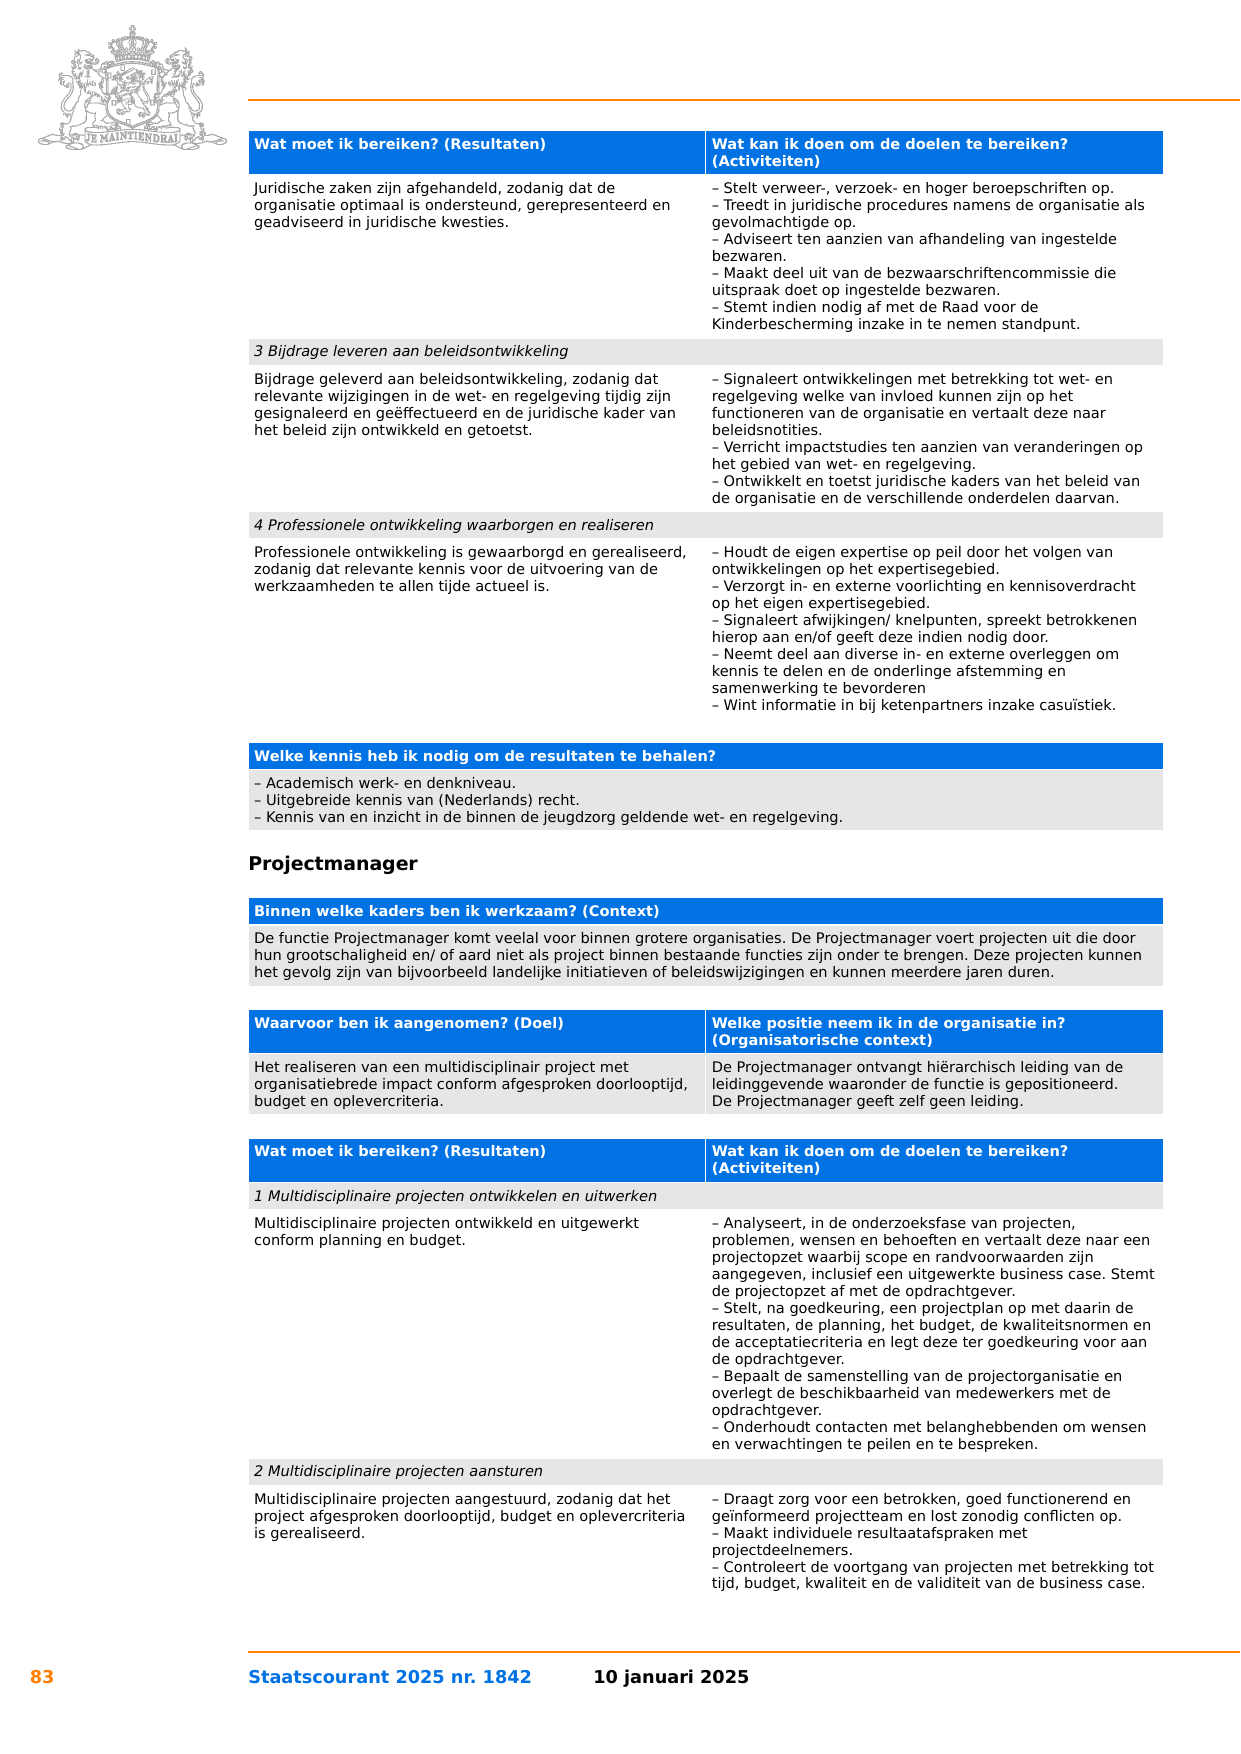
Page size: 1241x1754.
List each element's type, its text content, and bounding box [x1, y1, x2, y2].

table_cell Het realiseren van een multidisciplinair project met organisatiebrede impact conform afgesproken doorlooptijd, budget en oplevercriteria. [249, 1054, 705, 1114]
table_cell De Projectmanager ontvangt hiërarchisch leiding van de leidinggevende waaronder de functie is gepositioneerd. De Projectmanager geeft zelf geen leiding. [706, 1054, 1163, 1114]
picture [38, 25, 227, 150]
table_cell 1 Multidisciplinaire projecten ontwikkelen en uitwerken [249, 1183, 1163, 1209]
table_cell – Signaleert ontwikkelingen met betrekking tot wet- en regelgeving welke van invloed kunnen zijn op het functioneren van de organisatie en vertaalt deze naar beleidsnotities. – Verricht impactstudies ten aanzien van veranderingen op het gebied van wet- en regelgeving. – Ontwikkelt en toetst juridische kaders van het beleid van de organisatie en de verschillende onderdelen daarvan. [706, 366, 1163, 511]
table_cell Bijdrage geleverd aan beleidsontwikkeling, zodanig dat relevante wijzigingen in de wet- en regelgeving tijdig zijn gesignaleerd en geëffectueerd en de juridische kader van het beleid zijn ontwikkeld en getoetst. [249, 366, 705, 511]
table_header Wat moet ik bereiken? (Resultaten) [249, 131, 705, 174]
table_header Wat kan ik doen om de doelen te bereiken? (Activiteiten) [706, 131, 1163, 174]
table_cell 3 Bijdrage leveren aan beleidsontwikkeling [249, 339, 1163, 365]
table_header Welke kennis heb ik nodig om de resultaten te behalen? [249, 743, 1163, 769]
table_cell – Houdt de eigen expertise op peil door het volgen van ontwikkelingen op het expertisegebied. – Verzorgt in- en externe voorlichting en kennisoverdracht op het eigen expertisegebied. – Signaleert afwijkingen/ knelpunten, spreekt betrokkenen hierop aan en/of geeft deze indien nodig door. – Neemt deel aan diverse in- en externe overleggen om kennis te delen en de onderlinge afstemming en samenwerking te bevorderen – Wint informatie in bij ketenpartners inzake casuïstiek. [706, 540, 1163, 719]
table_cell 2 Multidisciplinaire projecten aansturen [249, 1459, 1163, 1485]
subtitle Projectmanager [248, 853, 1163, 875]
table_header Binnen welke kaders ben ik werkzaam? (Context) [249, 898, 1163, 924]
table_header Wat moet ik bereiken? (Resultaten) [249, 1139, 705, 1182]
table_cell Multidisciplinaire projecten ontwikkeld en uitgewerkt conform planning en budget. [249, 1210, 705, 1457]
table_cell Juridische zaken zijn afgehandeld, zodanig dat de organisatie optimaal is ondersteund, gerepresenteerd en geadviseerd in juridische kwesties. [249, 175, 705, 337]
table_header Welke positie neem ik in de organisatie in? (Organisatorische context) [706, 1010, 1163, 1053]
table_cell Multidisciplinaire projecten aangestuurd, zodanig dat het project afgesproken doorlooptijd, budget en oplevercriteria is gerealiseerd. [249, 1486, 705, 1597]
table_header Waarvoor ben ik aangenomen? (Doel) [249, 1010, 705, 1053]
table_cell – Academisch werk- en denkniveau. – Uitgebreide kennis van (Nederlands) recht. – Kennis van en inzicht in de binnen de jeugdzorg geldende wet- en regelgeving. [249, 770, 1163, 830]
table_header Wat kan ik doen om de doelen te bereiken? (Activiteiten) [706, 1139, 1163, 1182]
table_cell De functie Projectmanager komt veelal voor binnen grotere organisaties. De Projectmanager voert projecten uit die door hun grootschaligheid en/ of aard niet als project binnen bestaande functies zijn onder te brengen. Deze projecten kunnen het gevolg zijn van bijvoorbeeld landelijke initiatieven of beleidswijzigingen en kunnen meerdere jaren duren. [249, 926, 1163, 986]
table_cell – Draagt zorg voor een betrokken, goed functionerend en geïnformeerd projectteam en lost zonodig conflicten op. – Maakt individuele resultaatafspraken met projectdeelnemers. – Controleert de voortgang van projecten met betrekking tot tijd, budget, kwaliteit en de validiteit van de business case. [706, 1486, 1163, 1597]
table_cell 4 Professionele ontwikkeling waarborgen en realiseren [249, 512, 1163, 538]
table_cell – Analyseert, in de onderzoeksfase van projecten, problemen, wensen en behoeften en vertaalt deze naar een projectopzet waarbij scope en randvoorwaarden zijn aangegeven, inclusief een uitgewerkte business case. Stemt de projectopzet af met de opdrachtgever. – Stelt, na goedkeuring, een projectplan op met daarin de resultaten, de planning, het budget, de kwaliteitsnormen en de acceptatiecriteria en legt deze ter goedkeuring voor aan de opdrachtgever. – Bepaalt de samenstelling van de projectorganisatie en overlegt de beschikbaarheid van medewerkers met de opdrachtgever. – Onderhoudt contacten met belanghebbenden om wensen en verwachtingen te peilen en te bespreken. [706, 1210, 1163, 1457]
table_cell Professionele ontwikkeling is gewaarborgd en gerealiseerd, zodanig dat relevante kennis voor de uitvoering van de werkzaamheden te allen tijde actueel is. [249, 540, 705, 719]
table_cell – Stelt verweer-, verzoek- en hoger beroepschriften op. – Treedt in juridische procedures namens de organisatie als gevolmachtigde op. – Adviseert ten aanzien van afhandeling van ingestelde bezwaren. – Maakt deel uit van de bezwaarschriftencommissie die uitspraak doet op ingestelde bezwaren. – Stemt indien nodig af met de Raad voor de Kinderbescherming inzake in te nemen standpunt. [706, 175, 1163, 337]
